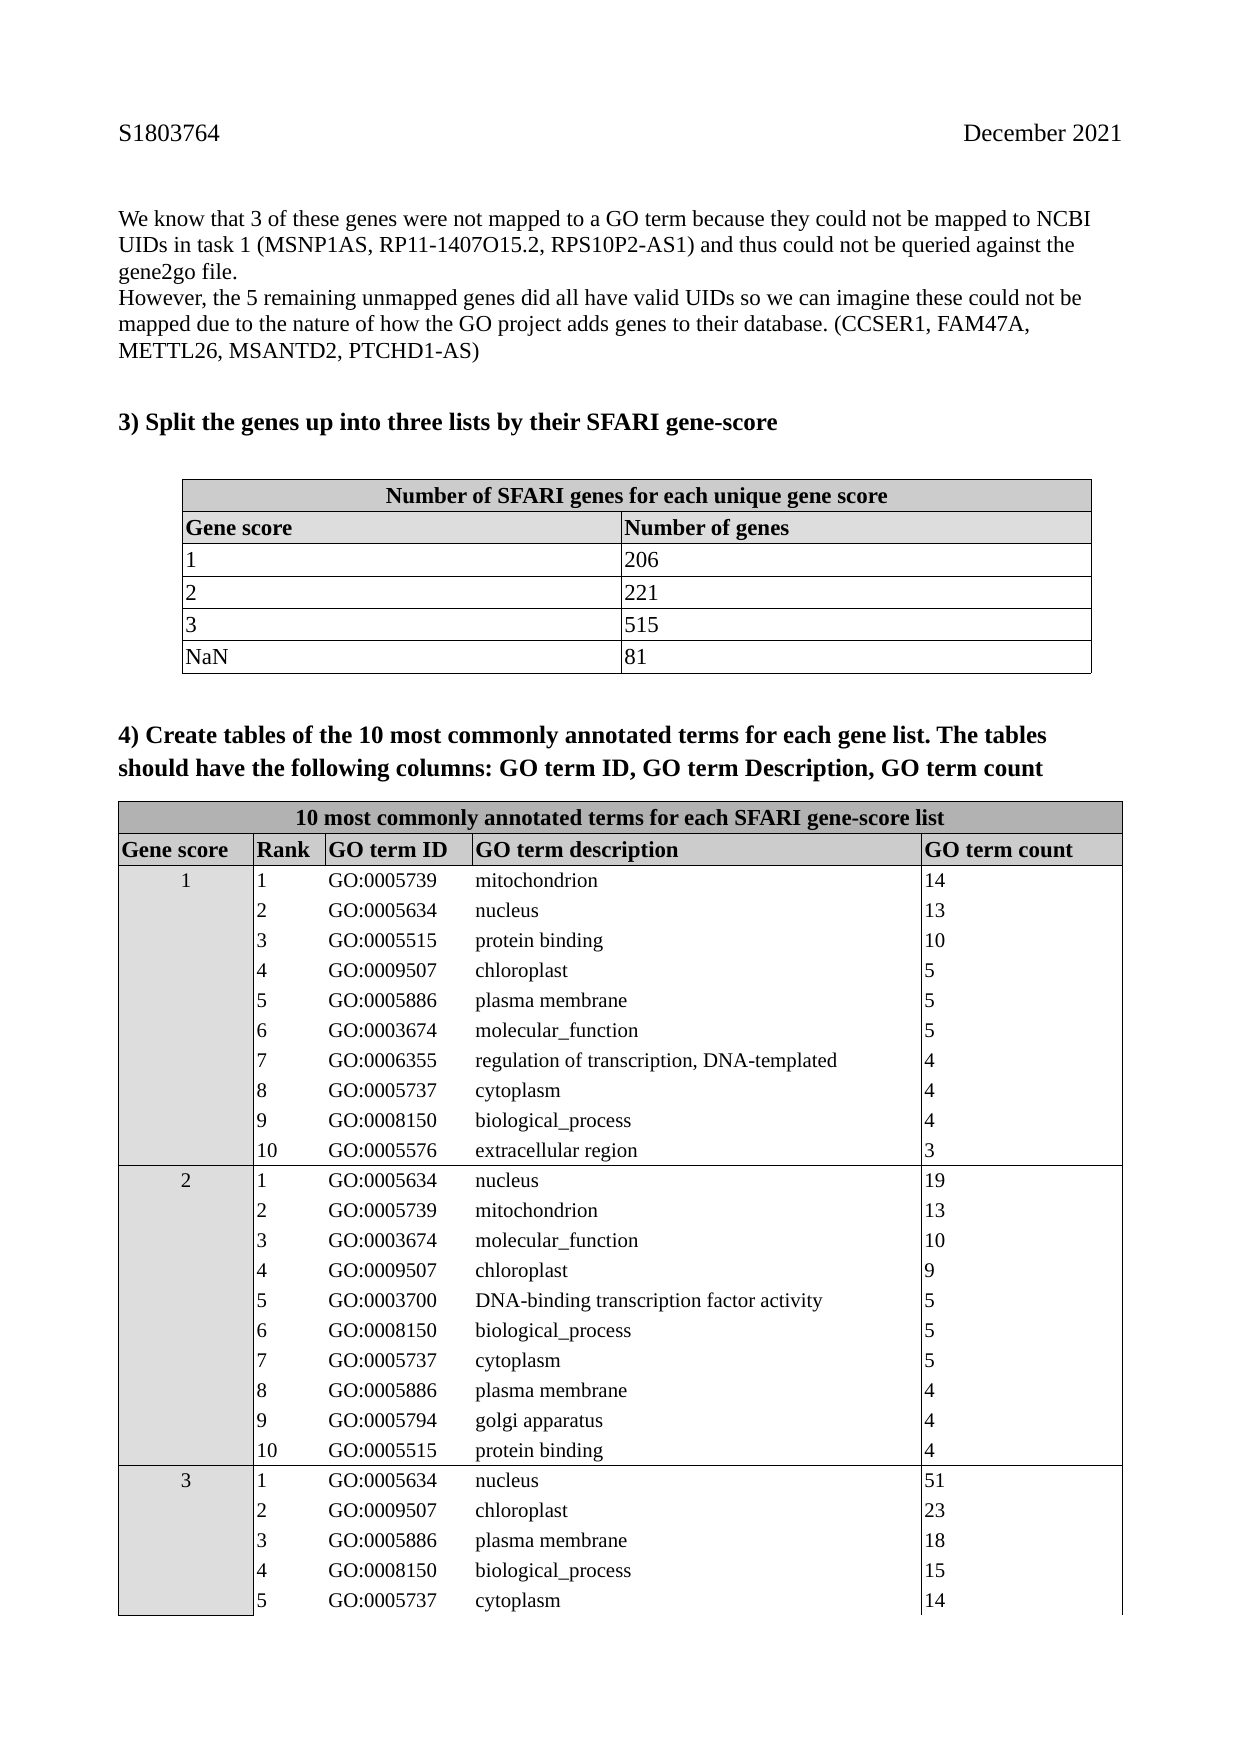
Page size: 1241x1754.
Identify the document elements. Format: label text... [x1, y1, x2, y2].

table_cell 8 [254, 1375, 325, 1405]
table_cell GO:0003700 [325, 1285, 472, 1315]
table_cell plasma membrane [472, 1525, 921, 1555]
table_cell GO:0005576 [325, 1135, 472, 1165]
table_cell GO:0005886 [325, 985, 472, 1015]
table_cell GO:0005739 [325, 1195, 472, 1225]
table_cell 5 [254, 1585, 325, 1615]
table_cell 3 [183, 609, 621, 640]
table_cell cytoplasm [472, 1585, 921, 1615]
table_cell 4 [922, 1435, 1122, 1465]
table_cell 1 [254, 866, 325, 895]
table_cell GO:0009507 [325, 955, 472, 985]
table_cell 3 [119, 1466, 253, 1615]
table_cell GO:0008150 [325, 1105, 472, 1135]
table_cell 1 [254, 1466, 325, 1495]
table_cell 9 [922, 1255, 1122, 1285]
table_cell 14 [922, 866, 1122, 895]
table_cell 4 [254, 1555, 325, 1585]
table_cell biological_process [472, 1315, 921, 1345]
table_cell molecular_function [472, 1015, 921, 1045]
table_cell GO:0005737 [325, 1345, 472, 1375]
table_cell 7 [254, 1345, 325, 1375]
table_cell GO:0005737 [325, 1585, 472, 1615]
table_cell 1 [119, 866, 253, 1165]
table_cell chloroplast [472, 1495, 921, 1525]
table_cell 23 [922, 1495, 1122, 1525]
table_cell 206 [622, 544, 1091, 576]
table_cell 4 [922, 1405, 1122, 1435]
table_cell 4 [922, 1375, 1122, 1405]
table_cell 6 [254, 1315, 325, 1345]
table_cell GO term description [473, 834, 921, 865]
table_cell chloroplast [472, 955, 921, 985]
table_cell protein binding [472, 925, 921, 955]
table_cell 9 [254, 1405, 325, 1435]
table_cell GO term ID [326, 834, 472, 865]
table_cell 6 [254, 1015, 325, 1045]
table_cell 2 [254, 1495, 325, 1525]
text 4) Create tables of the 10 most commonly annotated terms for each gene list. The tables should have the following columns: GO term ID, GO term Description, GO term count [118, 720, 1122, 782]
table_cell GO:0005886 [325, 1525, 472, 1555]
table_cell 4 [922, 1105, 1122, 1135]
table_cell 5 [922, 1285, 1122, 1315]
table_cell 1 [254, 1166, 325, 1195]
table_cell GO:0005886 [325, 1375, 472, 1405]
table_cell GO:0005737 [325, 1075, 472, 1105]
table_cell GO:0008150 [325, 1315, 472, 1345]
table_header Number of SFARI genes for each unique gene score [183, 480, 1091, 511]
table_cell 515 [622, 609, 1091, 640]
table_cell regulation of transcription, DNA-templated [472, 1045, 921, 1075]
table_cell mitochondrion [472, 866, 921, 895]
table_cell 13 [922, 895, 1122, 925]
table_cell 10 [922, 1225, 1122, 1255]
table_cell 5 [922, 1315, 1122, 1345]
table_header 10 most commonly annotated terms for each SFARI gene-score list [119, 802, 1122, 833]
table_cell nucleus [472, 1466, 921, 1495]
table_cell biological_process [472, 1555, 921, 1585]
table_cell 15 [922, 1555, 1122, 1585]
table_cell GO term count [922, 834, 1122, 865]
table_cell 10 [254, 1435, 325, 1465]
table_cell nucleus [472, 895, 921, 925]
table_cell cytoplasm [472, 1075, 921, 1105]
table_cell 10 [922, 925, 1122, 955]
table_cell GO:0009507 [325, 1495, 472, 1525]
table_cell 4 [254, 1255, 325, 1285]
table_cell plasma membrane [472, 985, 921, 1015]
table_cell extracellular region [472, 1135, 921, 1165]
table_cell GO:0005794 [325, 1405, 472, 1435]
table_cell 5 [254, 1285, 325, 1315]
table_cell Gene score [119, 834, 253, 865]
table_cell 2 [254, 895, 325, 925]
table_cell cytoplasm [472, 1345, 921, 1375]
table_cell 7 [254, 1045, 325, 1075]
table_cell golgi apparatus [472, 1405, 921, 1435]
table_cell chloroplast [472, 1255, 921, 1285]
text We know that 3 of these genes were not mapped to a GO term because they could not be mapped to NCBI UIDs in task 1 (MSNP1AS, RP11-1407O15.2, RPS10P2-AS1) and thus could not be queried against the gene2go file. However, the 5 remaining unmapped genes did all have valid UIDs so we can imagine these could not be mapped due to the nature of how the GO project adds genes to their database. (CCSER1, FAM47A, METTL26, MSANTD2, PTCHD1-AS) [118, 176, 1122, 392]
table_cell 3 [254, 1525, 325, 1555]
table_cell 3 [254, 925, 325, 955]
table_cell GO:0003674 [325, 1225, 472, 1255]
table_cell nucleus [472, 1166, 921, 1195]
table_cell GO:0006355 [325, 1045, 472, 1075]
table_cell 2 [119, 1166, 253, 1465]
table_cell DNA-binding transcription factor activity [472, 1285, 921, 1315]
table_cell 51 [922, 1466, 1122, 1495]
table_cell GO:0005739 [325, 866, 472, 895]
table_cell Rank [254, 834, 325, 865]
table_cell 5 [922, 1015, 1122, 1045]
table_cell 4 [922, 1045, 1122, 1075]
table_cell 81 [622, 641, 1091, 672]
table_cell GO:0005515 [325, 1435, 472, 1465]
table_cell GO:0005634 [325, 1166, 472, 1195]
table_cell protein binding [472, 1435, 921, 1465]
table_cell 4 [254, 955, 325, 985]
table_cell 3 [922, 1135, 1122, 1165]
table_cell Gene score [183, 512, 621, 543]
table_cell 2 [254, 1195, 325, 1225]
table_cell GO:0009507 [325, 1255, 472, 1285]
table_cell GO:0005634 [325, 1466, 472, 1495]
table_cell 5 [922, 955, 1122, 985]
table_cell 18 [922, 1525, 1122, 1555]
table_cell NaN [183, 641, 621, 672]
table_cell 3 [254, 1225, 325, 1255]
text 3) Split the genes up into three lists by their SFARI gene-score [118, 407, 1122, 464]
table_cell 5 [922, 1345, 1122, 1375]
table_cell GO:0003674 [325, 1015, 472, 1045]
table_cell 9 [254, 1105, 325, 1135]
table_cell 1 [183, 544, 621, 576]
table_cell 8 [254, 1075, 325, 1105]
table_cell 221 [622, 577, 1091, 608]
table_cell 10 [254, 1135, 325, 1165]
table_cell plasma membrane [472, 1375, 921, 1405]
table_cell 19 [922, 1166, 1122, 1195]
table_cell GO:0008150 [325, 1555, 472, 1585]
table_cell 13 [922, 1195, 1122, 1225]
table_cell Number of genes [622, 512, 1091, 543]
table_cell 5 [922, 985, 1122, 1015]
table_cell 4 [922, 1075, 1122, 1105]
table_cell GO:0005634 [325, 895, 472, 925]
table_cell 5 [254, 985, 325, 1015]
table_cell biological_process [472, 1105, 921, 1135]
table_cell molecular_function [472, 1225, 921, 1255]
table_cell mitochondrion [472, 1195, 921, 1225]
table_cell 2 [183, 577, 621, 608]
table_cell 14 [922, 1585, 1122, 1615]
table_cell GO:0005515 [325, 925, 472, 955]
